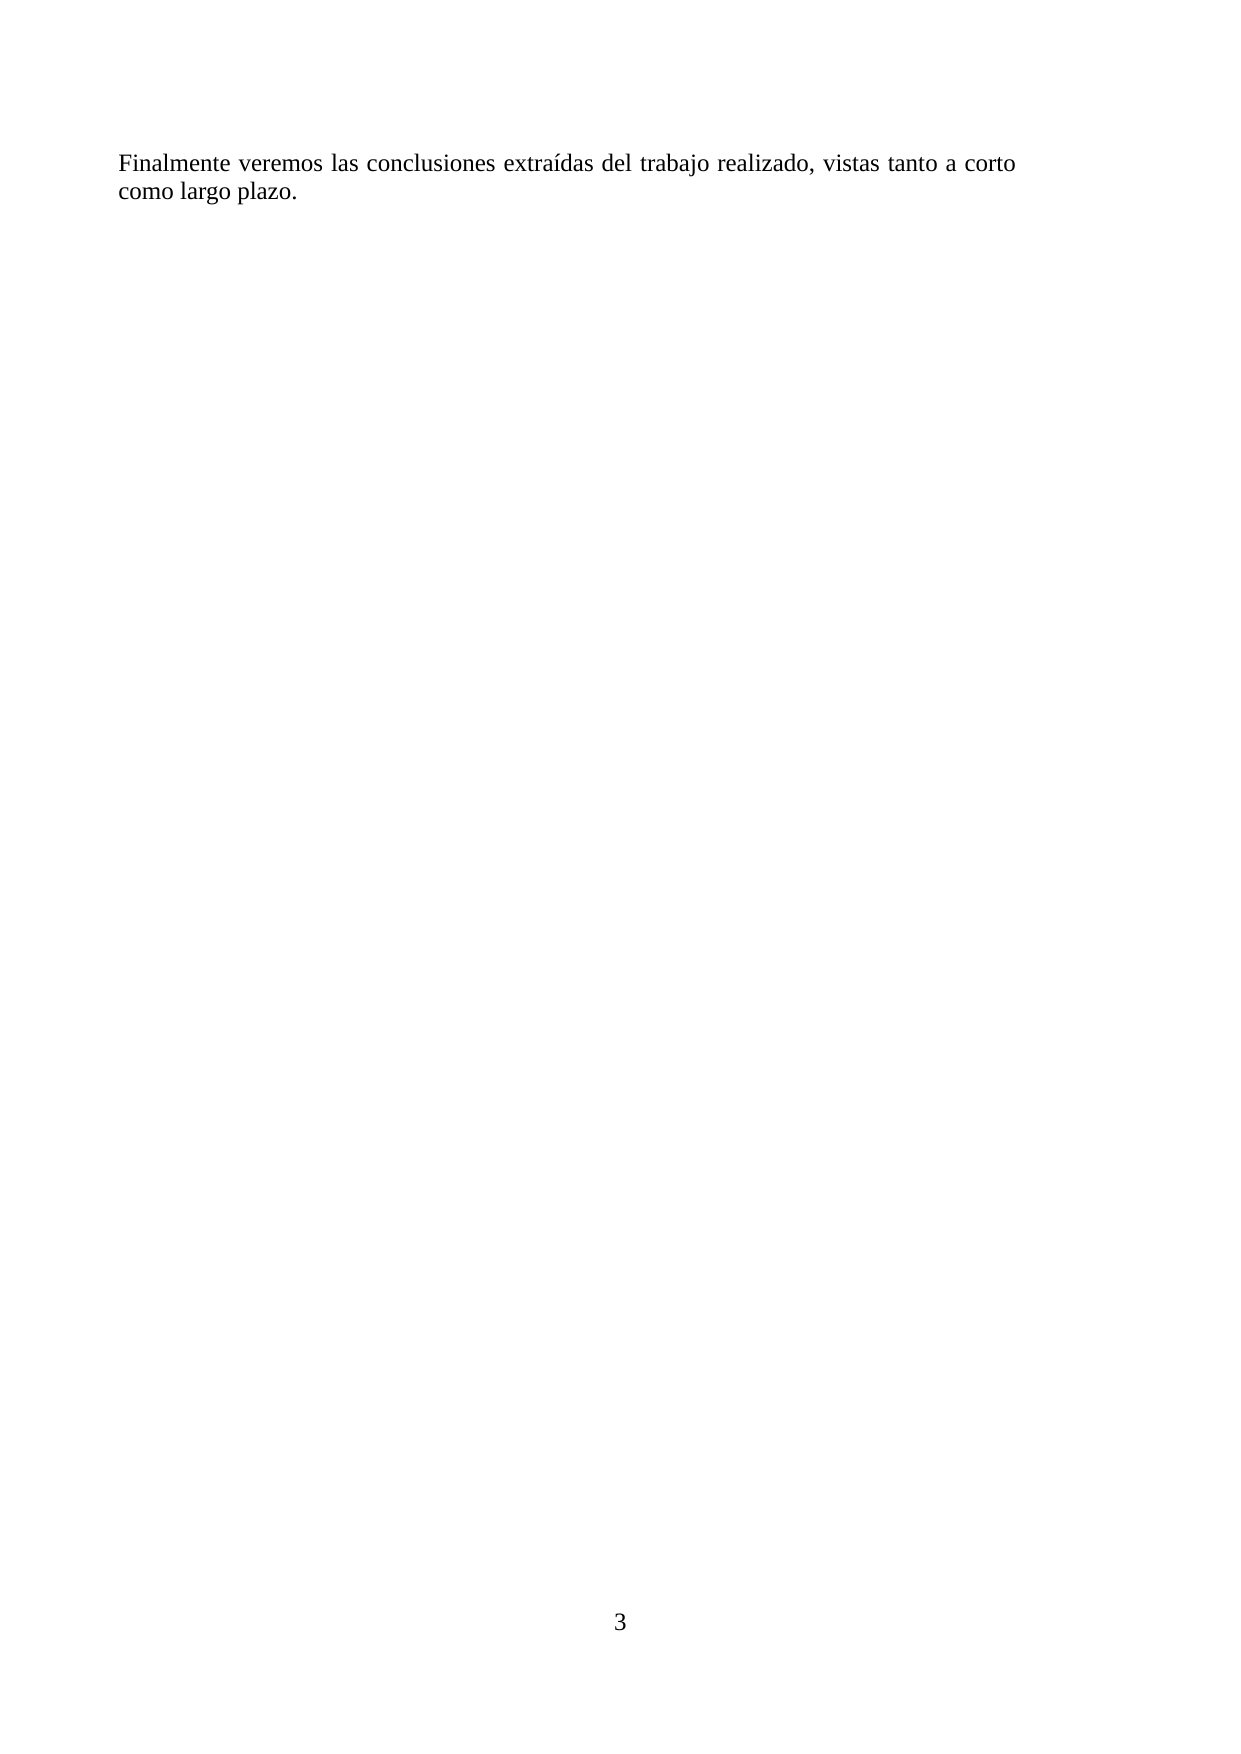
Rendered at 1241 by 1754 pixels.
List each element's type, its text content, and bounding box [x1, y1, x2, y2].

text Finalmente veremos las conclusiones extraídas del trabajo realizado, vistas tanto a corto como largo plazo. [118, 148, 1017, 205]
